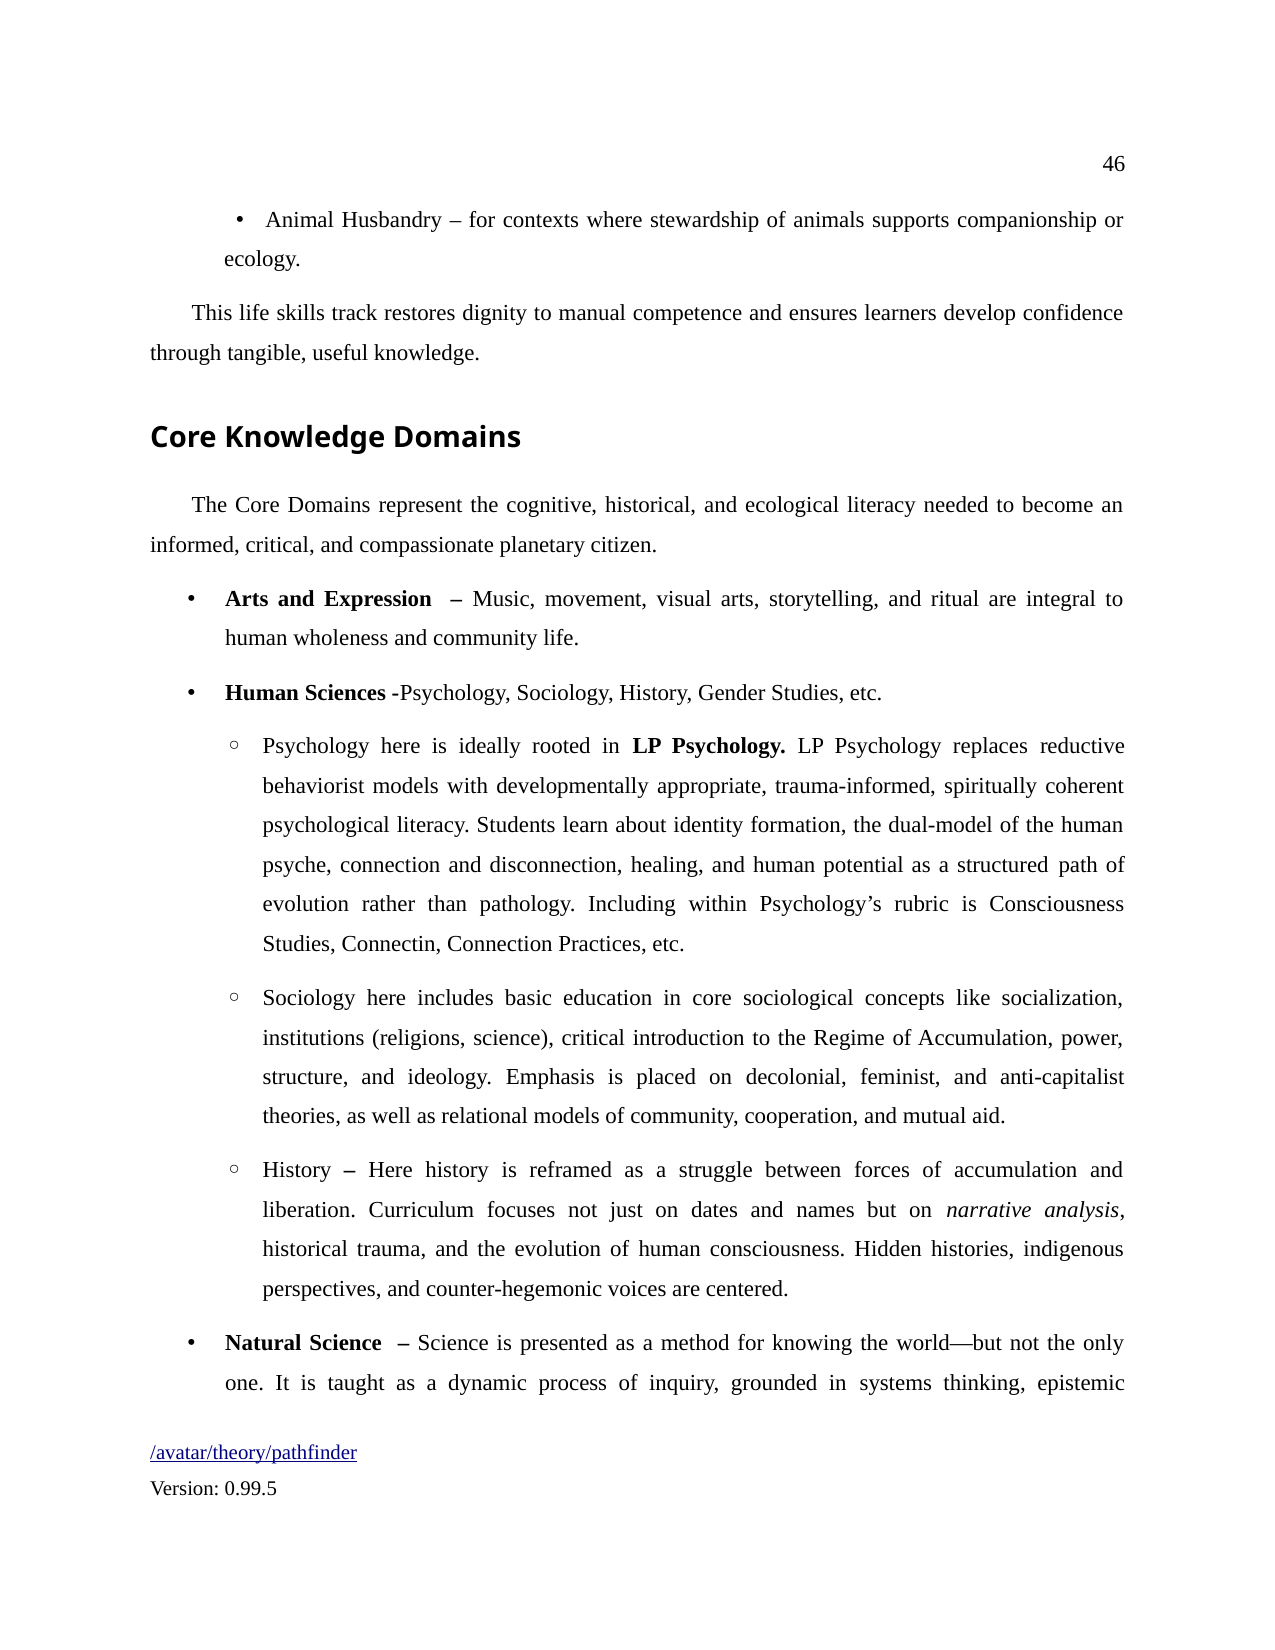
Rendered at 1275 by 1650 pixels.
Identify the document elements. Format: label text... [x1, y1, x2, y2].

list Arts and Expression – Music, movement, visual arts, storytelling, and ritual are integral to human wholeness and community life. [187, 585, 1125, 651]
subtitle Core Knowledge Domains [150, 417, 1125, 456]
list Human Sciences -Psychology, Sociology, History, Gender Studies, etc. [187, 678, 1125, 705]
list Psychology here is ideally rooted in LP Psychology. LP Psychology replaces reductive behaviorist models with developmentally appropriate, trauma-informed, spiritually coherent psychological literacy. Students learn about identity formation, the dual-model of the human psyche, connection and disconnection, healing, and human potential as a structured path of evolution rather than pathology. Including within Psychology’s rubric is Consciousness Studies, Connectin, Connection Practices, etc. [225, 733, 1125, 956]
list Animal Husbandry – for contexts where stewardship of animals supports companionship or ecology. [194, 206, 1125, 272]
text This life skills track restores dignity to manual competence and ensures learners develop confidence through tangible, useful knowledge. [150, 299, 1125, 365]
list History – Here history is reframed as a struggle between forces of accumulation and liberation. Curriculum focuses not just on dates and names but on narrative analysis, historical trauma, and the evolution of human consciousness. Hidden histories, indigenous perspectives, and counter-hegemonic voices are centered. [225, 1157, 1125, 1301]
text The Core Domains represent the cognitive, historical, and ecological literacy needed to become an informed, critical, and compassionate planetary citizen. [150, 491, 1125, 557]
list Sociology here includes basic education in core sociological concepts like socialization, institutions (religions, science), critical introduction to the Regime of Accumulation, power, structure, and ideology. Emphasis is placed on decolonial, feminist, and anti-capitalist theories, as well as relational models of community, cooperation, and mutual aid. [225, 984, 1125, 1129]
list Natural Science – Science is presented as a method for knowing the world—but not the only one. It is taught as a dynamic process of inquiry, grounded in systems thinking, epistemic [187, 1329, 1125, 1395]
